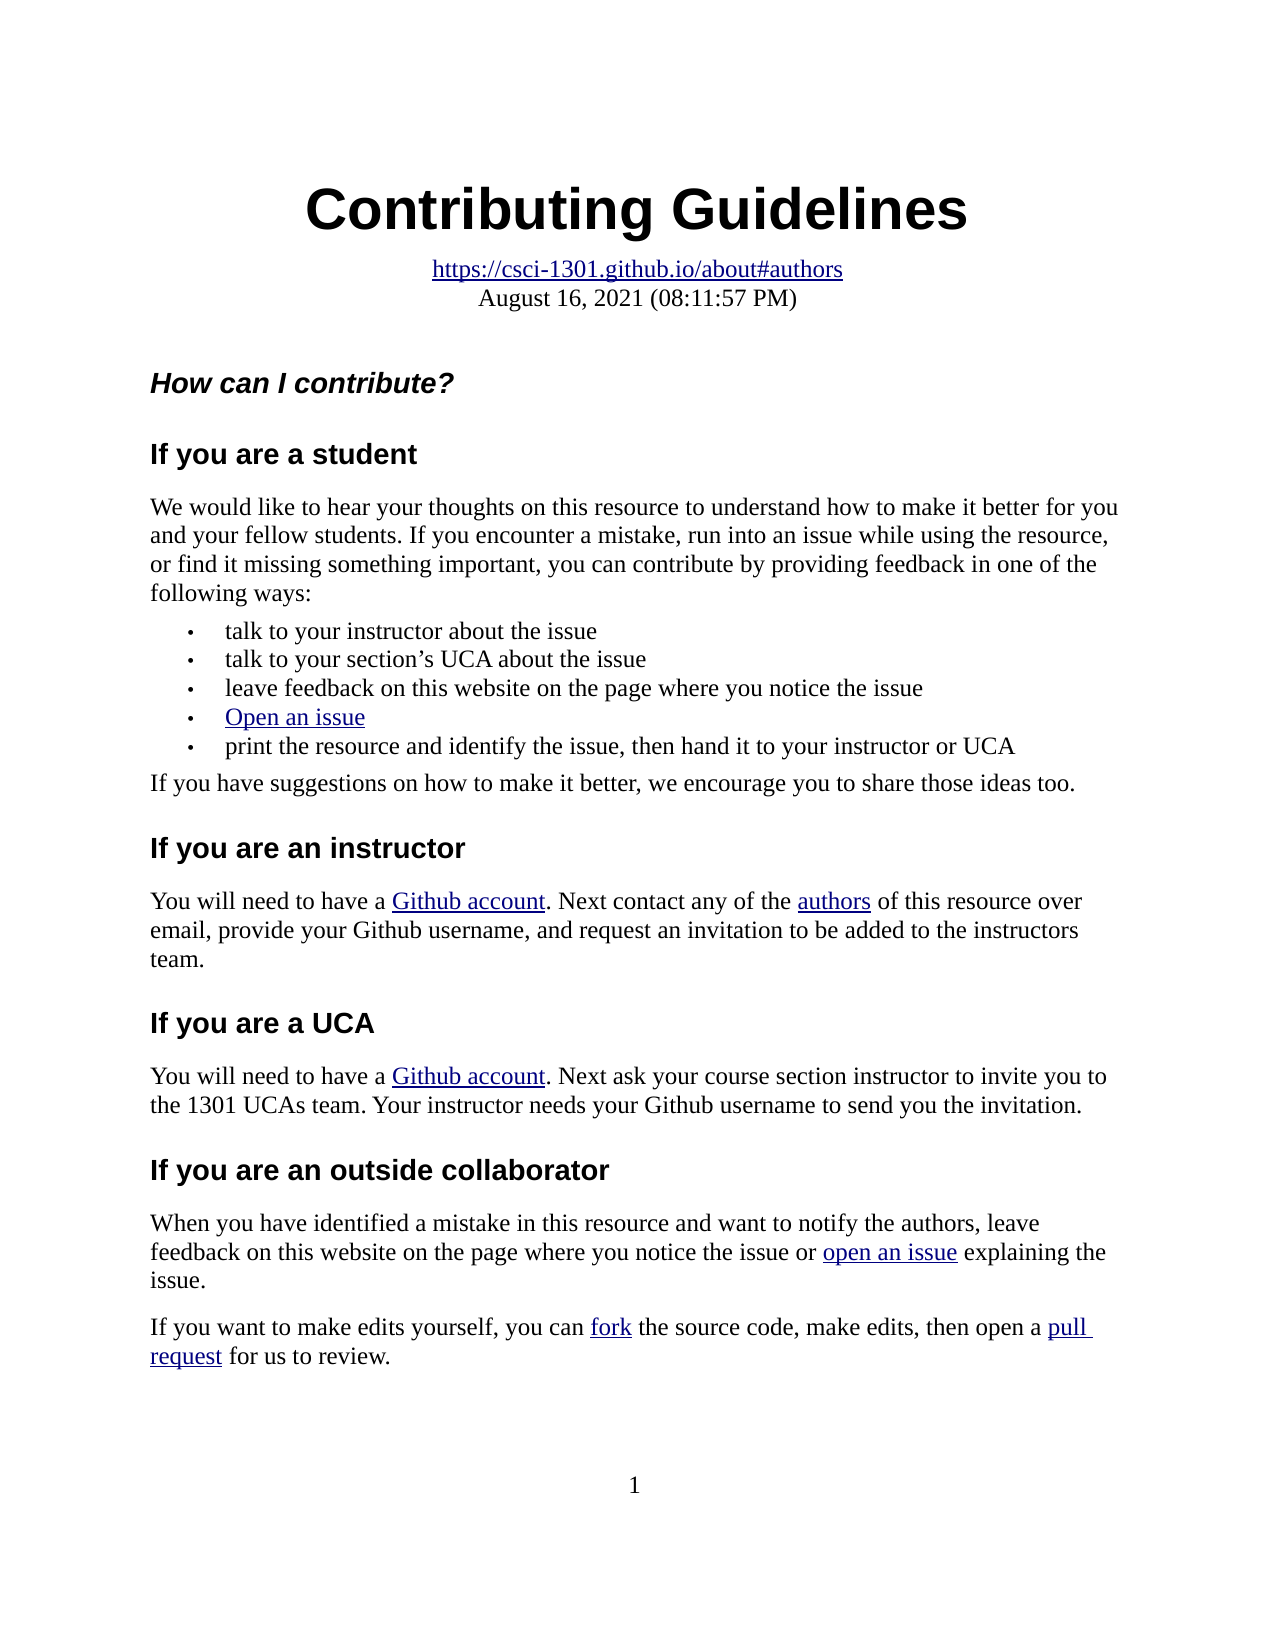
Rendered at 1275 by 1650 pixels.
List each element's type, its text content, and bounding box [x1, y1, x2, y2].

list print the resource and identify the issue, then hand it to your instructor or UCA [187, 731, 1125, 759]
text If you have suggestions on how to make it better, we encourage you to share those ideas too. [150, 768, 1125, 797]
text When you have identified a mistake in this resource and want to notify the authors, leave feedback on this website on the page where you notice the issue or open an issue explaining the issue. [150, 1208, 1125, 1294]
text We would like to hear your thoughts on this resource to understand how to make it better for you and your fellow students. If you encounter a mistake, run into an issue while using the resource, or find it missing something important, you can contribute by providing feedback in one of the following ways: [150, 492, 1125, 607]
list Open an issue [187, 702, 1125, 731]
title Contributing Guidelines [150, 175, 1125, 242]
subtitle If you are a UCA [150, 1006, 1125, 1040]
text You will need to have a Github account. Next contact any of the authors of this resource over email, provide your Github username, and request an invitation to be added to the instructors team. [150, 886, 1125, 972]
text You will need to have a Github account. Next ask your course section instructor to invite you to the 1301 UCAs team. Your instructor needs your Github username to send you the invitation. [150, 1061, 1125, 1119]
text https://csci-1301.github.io/about#authors [150, 254, 1125, 283]
subtitle If you are an outside collaborator [150, 1153, 1125, 1186]
text August 16, 2021 (08:11:57 PM) [150, 283, 1125, 312]
subtitle If you are a student [150, 437, 1125, 470]
subtitle If you are an instructor [150, 831, 1125, 865]
list leave feedback on this website on the page where you notice the issue [187, 673, 1125, 702]
list talk to your section’s UCA about the issue [187, 644, 1125, 673]
text If you want to make edits yourself, you can fork the source code, make edits, then open a pull request for us to review. [150, 1312, 1125, 1369]
list talk to your instructor about the issue [187, 616, 1125, 644]
subtitle How can I contribute? [150, 366, 1125, 399]
